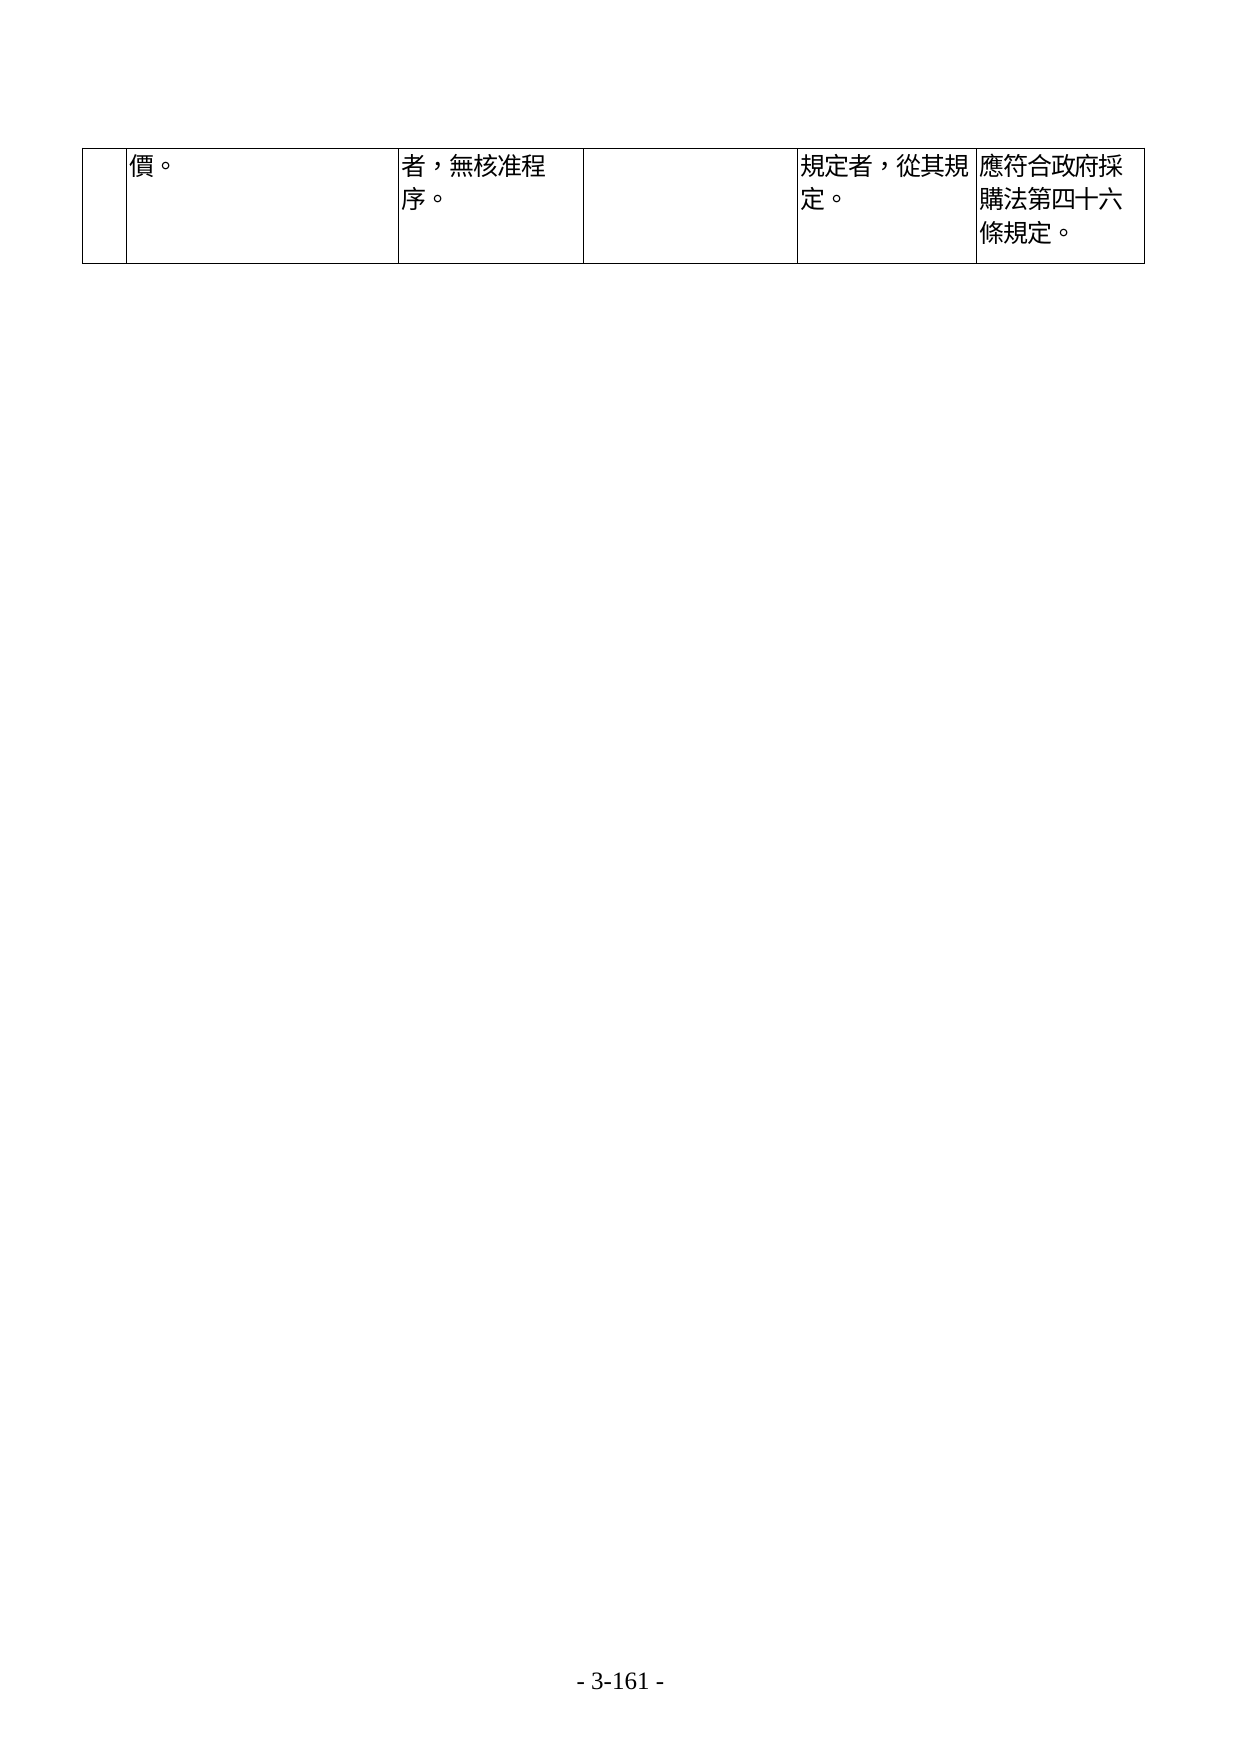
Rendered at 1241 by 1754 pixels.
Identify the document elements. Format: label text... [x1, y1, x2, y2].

table_cell [83, 149, 126, 263]
table_cell 規定者，從其規定。 [798, 149, 976, 263]
table_cell 者，無核准程序。 [399, 149, 583, 263]
table_header 應符合政府採購法第四十六條規定。 [977, 149, 1144, 263]
table_cell [584, 149, 797, 263]
table_cell 價。 [127, 149, 398, 263]
